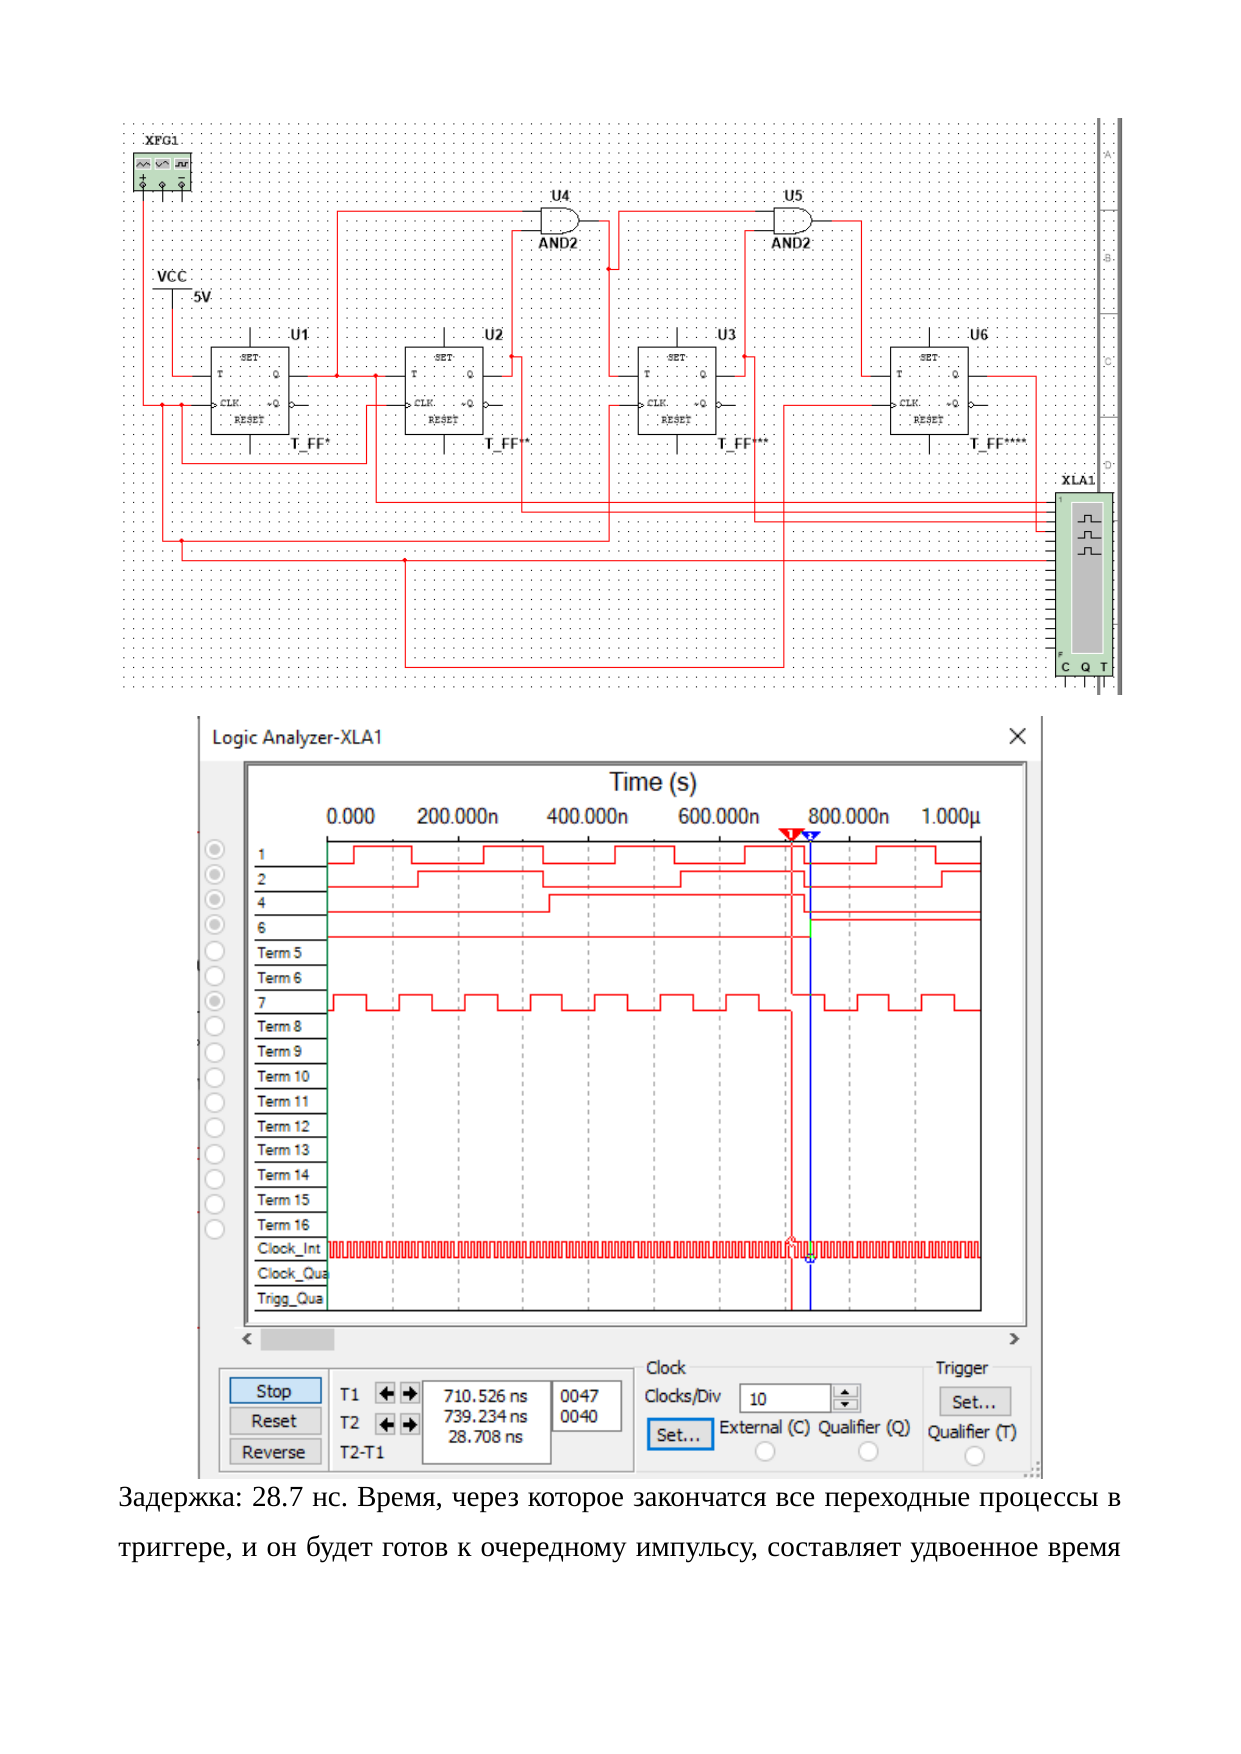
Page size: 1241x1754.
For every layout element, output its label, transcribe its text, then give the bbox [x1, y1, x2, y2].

picture [197, 716, 1043, 1479]
picture [118, 118, 1123, 695]
text Задержка: 28.7 нс. Время, через которое закончатся все переходные процессы в триггере, и он будет готов к очередному импульсу, составляет удвоенное время [118, 1416, 1122, 1563]
